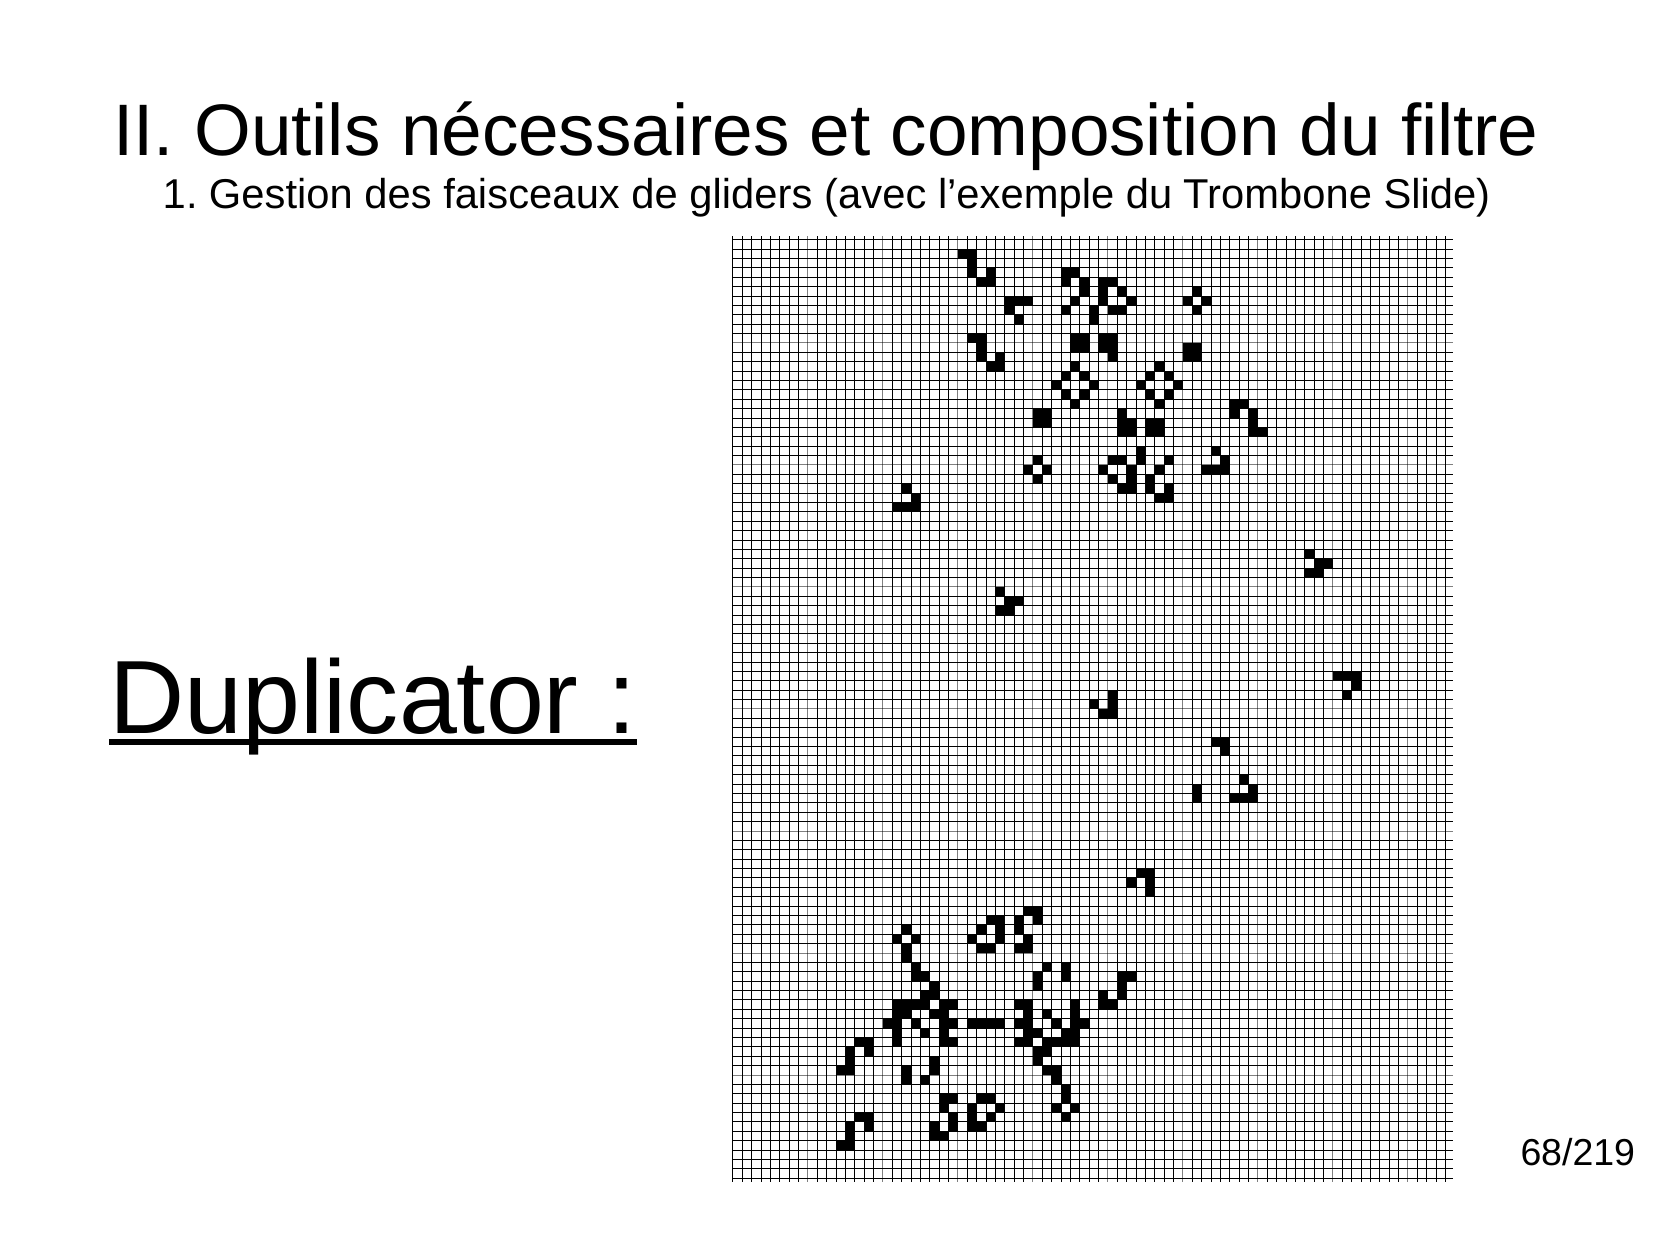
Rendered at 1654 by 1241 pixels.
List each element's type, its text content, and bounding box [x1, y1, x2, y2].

title II. Outils nécessaires et composition du filtre 1. Gestion des faisceaux de gliders (avec l’exemple du Trombone Slide) [82, 49, 1571, 257]
picture [732, 236, 1453, 1182]
text_box <number>/219 [1505, 1124, 1654, 1182]
text_box Duplicator : [94, 631, 652, 763]
